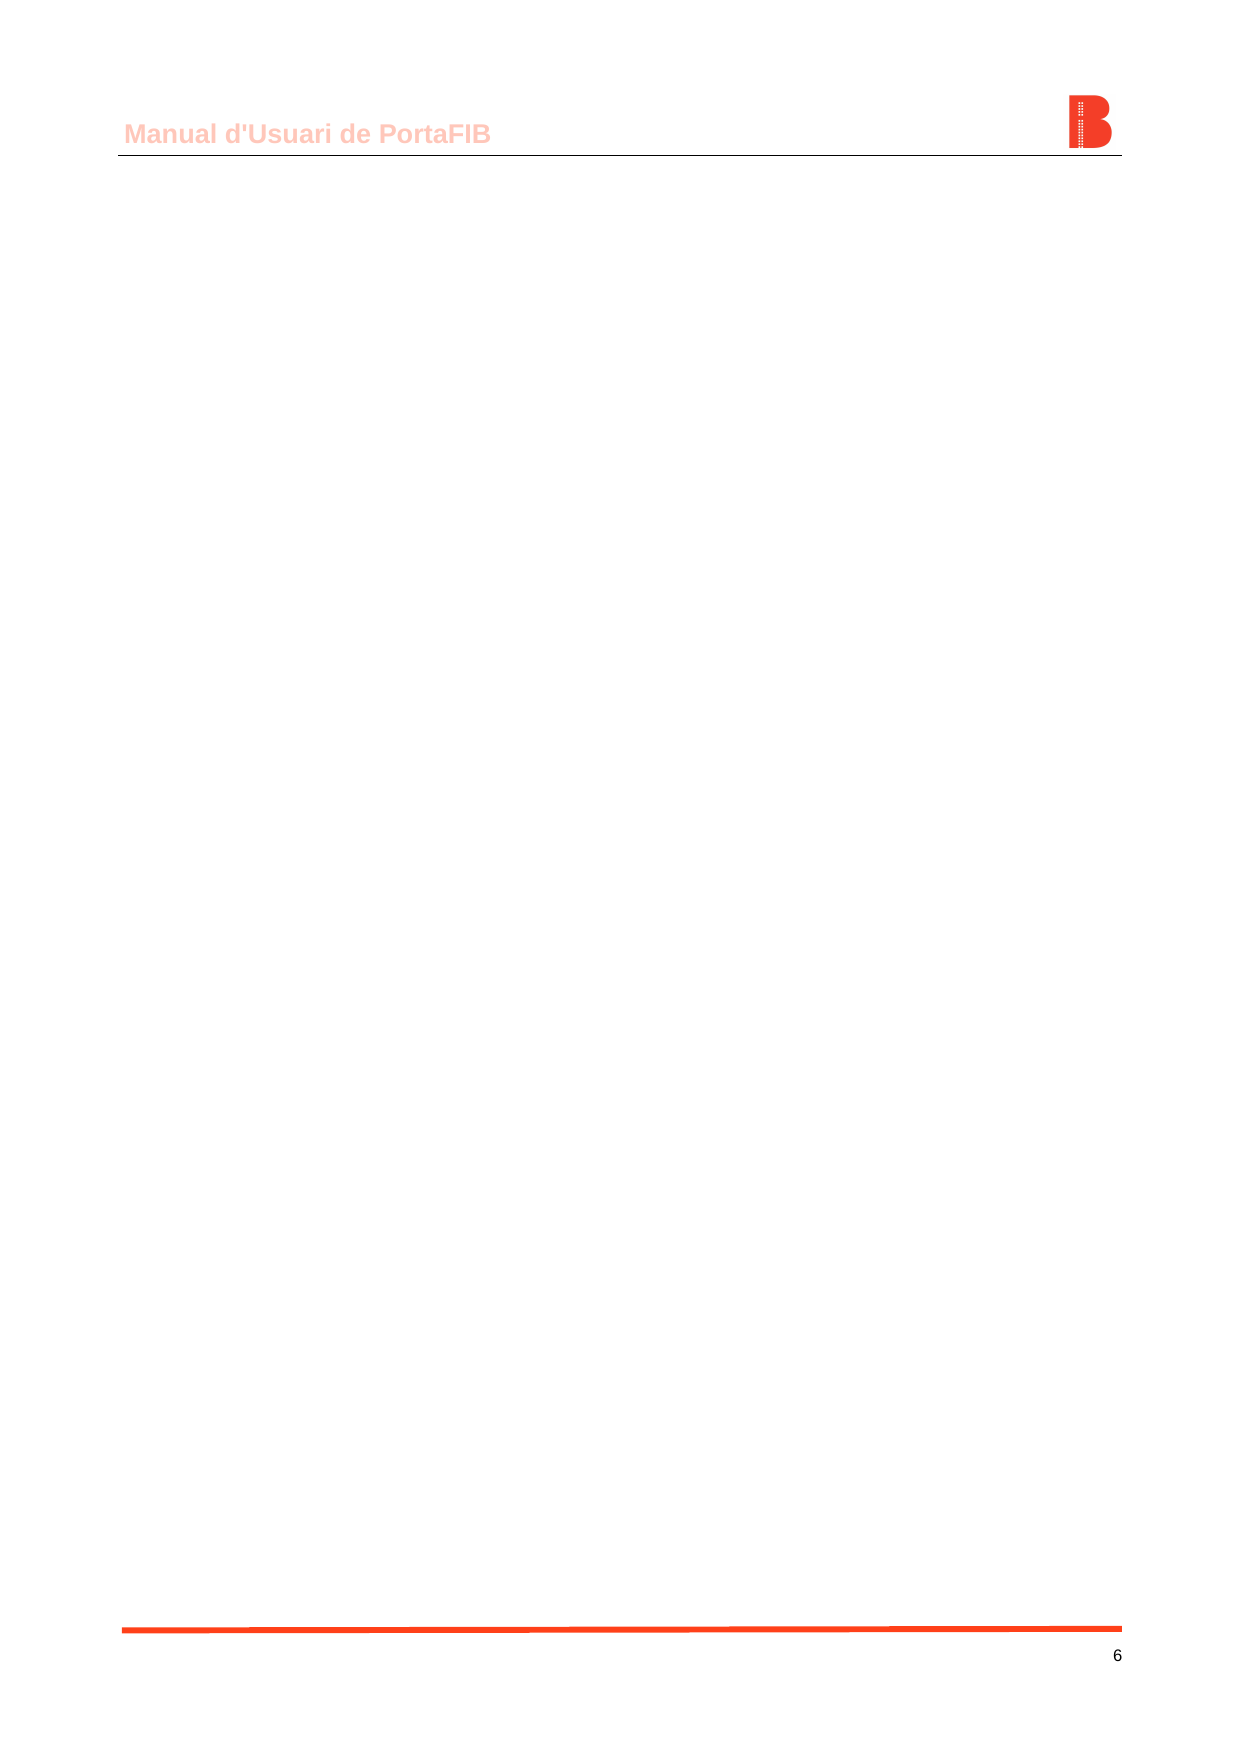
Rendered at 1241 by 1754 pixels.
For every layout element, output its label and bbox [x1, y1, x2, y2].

picture [1063, 94, 1117, 150]
